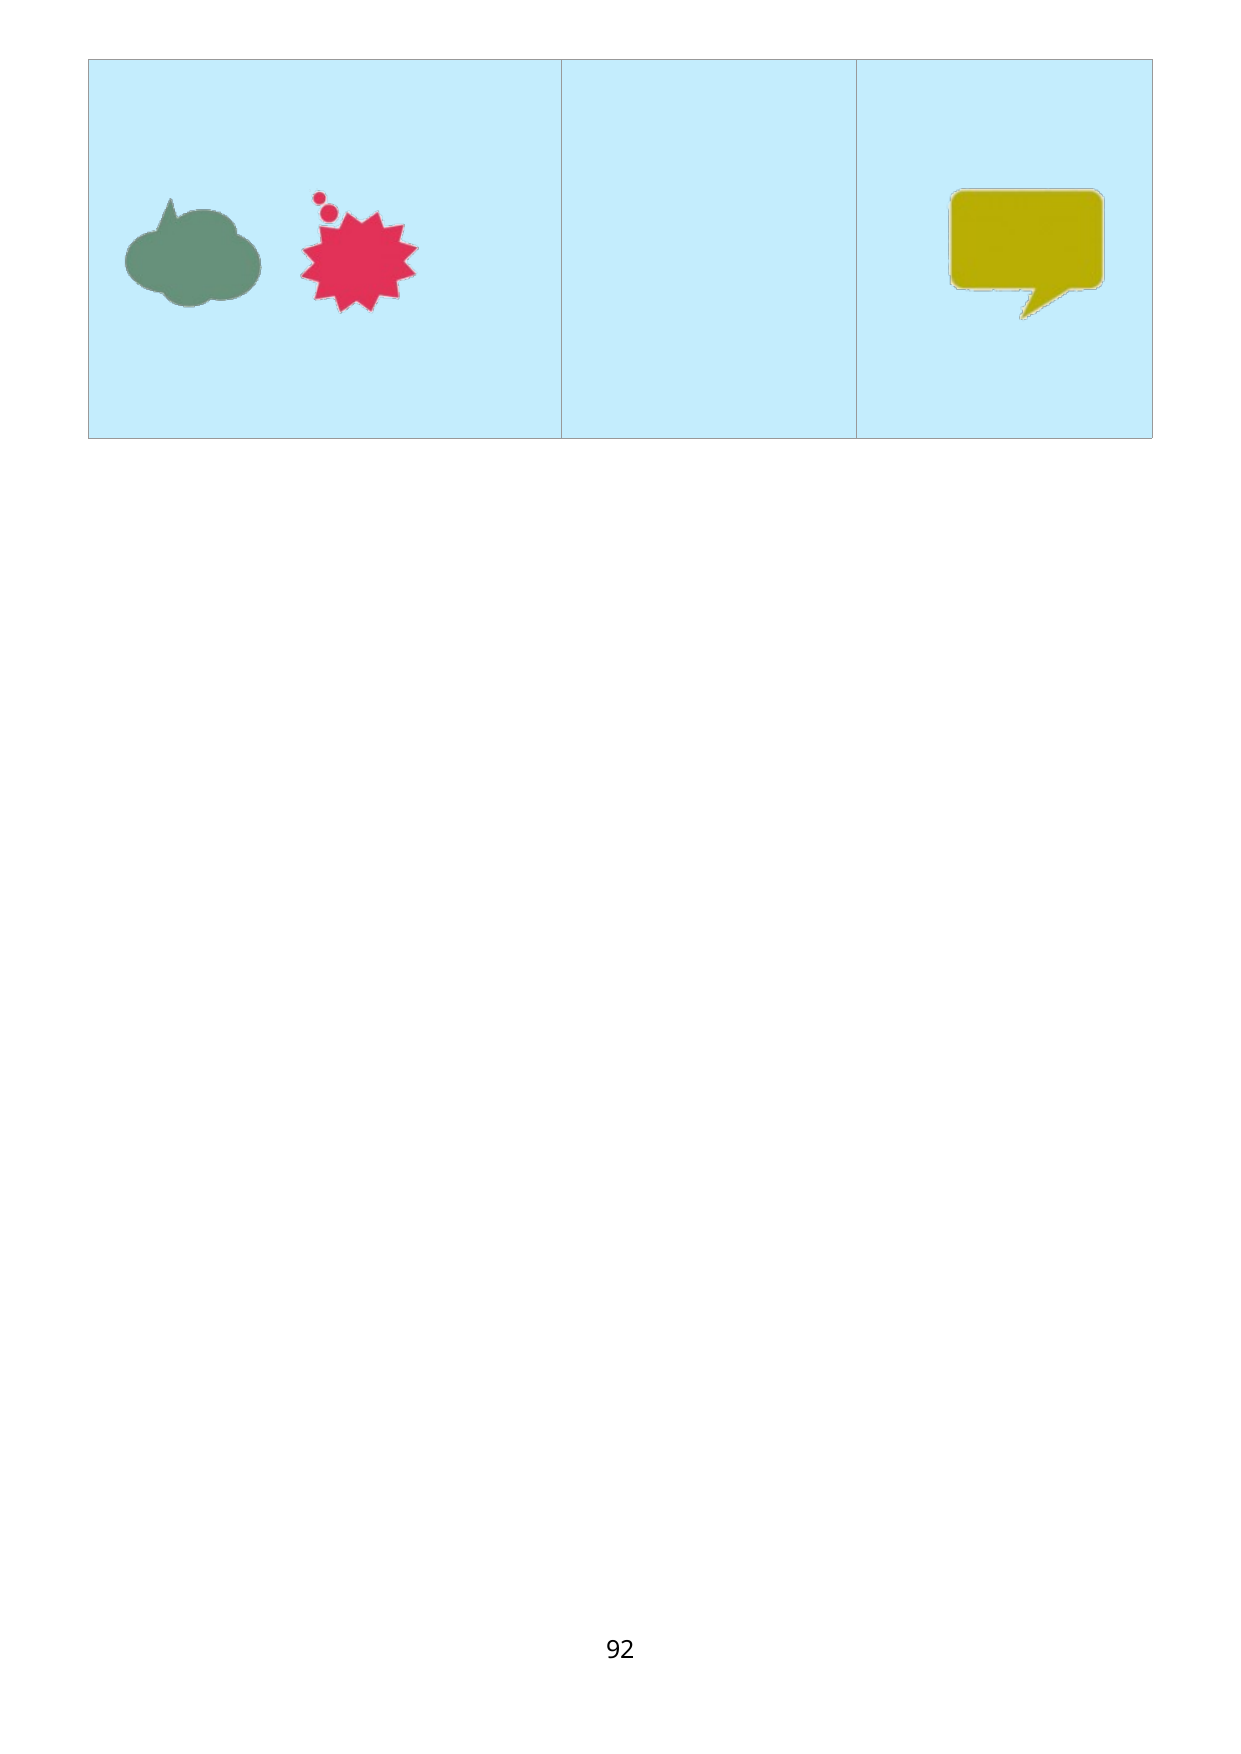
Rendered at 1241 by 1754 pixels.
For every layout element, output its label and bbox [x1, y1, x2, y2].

picture [930, 173, 1136, 326]
table_cell [562, 60, 856, 438]
table_cell [89, 60, 561, 438]
picture [114, 167, 431, 326]
table_cell [857, 60, 1152, 438]
